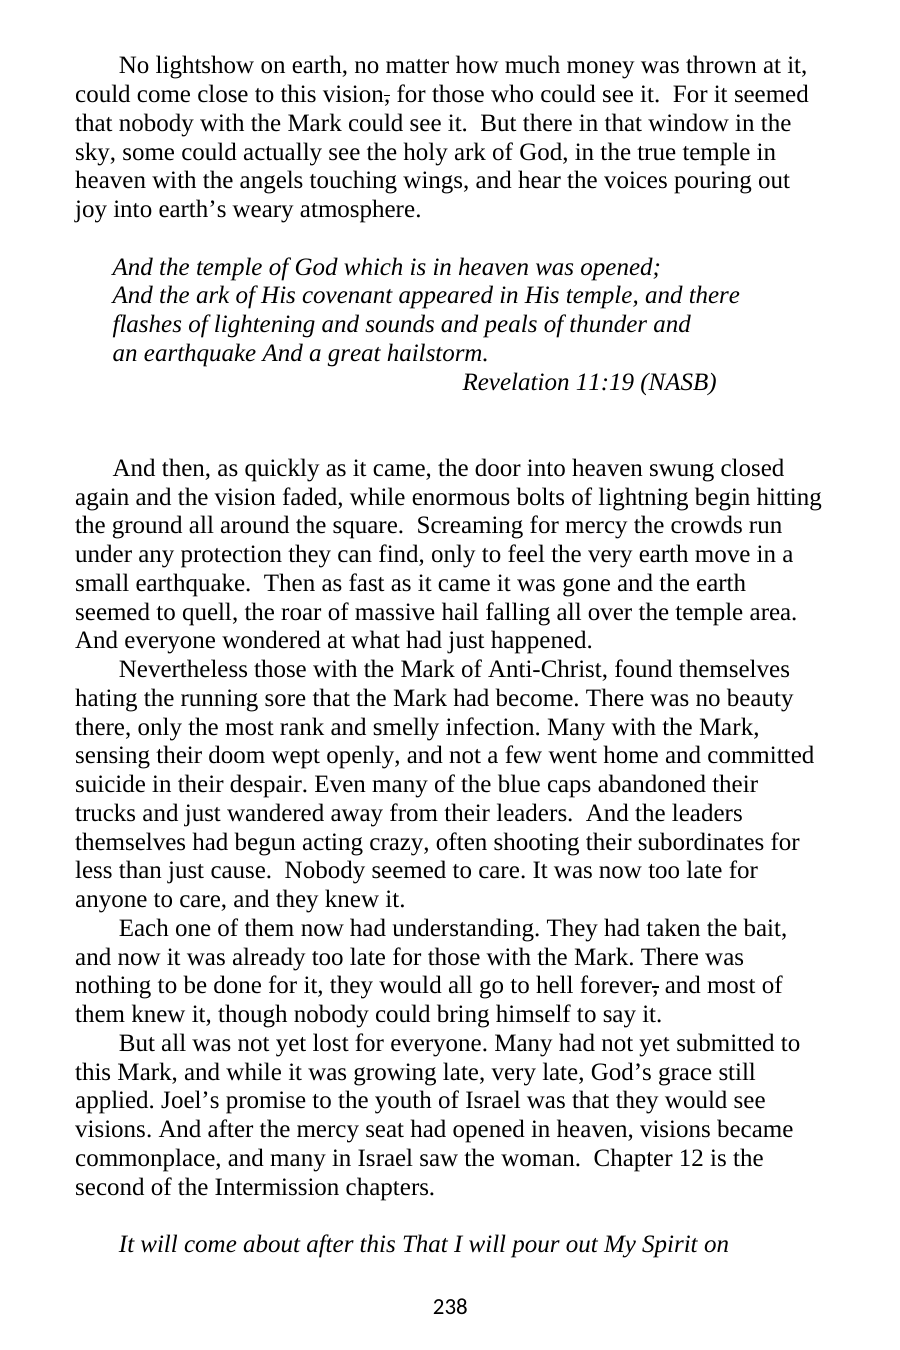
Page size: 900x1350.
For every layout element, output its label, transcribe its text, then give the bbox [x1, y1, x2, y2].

text And then, as quickly as it came, the door into heaven swung closed again and the vision faded, while enormous bolts of lightning begin hitting the ground all around the square. Screaming for mercy the crowds run under any protection they can find, only to feel the very earth move in a small earthquake. Then as fast as it came it was gone and the earth seemed to quell, the roar of massive hail falling all over the temple area. And everyone wondered at what had just happened. [75, 453, 825, 654]
text flashes of lightening and sounds and peals of thunder and [75, 309, 825, 338]
text But all was not yet lost for everyone. Many had not yet submitted to this Mark, and while it was growing late, very late, God’s grace still applied. Joel’s promise to the youth of Israel was that they would see visions. And after the mercy seat had opened in heaven, visions became commonplace, and many in Israel saw the woman. Chapter 12 is the second of the Intermission chapters. [75, 1028, 825, 1201]
text And the temple of God which is in heaven was opened; [75, 252, 825, 281]
text No lightshow on earth, no matter how much money was thrown at it, could come close to this vision, for those who could see it. For it seemed that nobody with the Mark could see it. But there in that window in the sky, some could actually see the holy ark of God, in the true temple in heaven with the angels touching wings, and hear the voices pouring out joy into earth’s weary atmosphere. [75, 51, 825, 223]
text Each one of them now had understanding. They had taken the bait, and now it was already too late for those with the Mark. There was nothing to be done for it, they would all go to hell forever, and most of them knew it, though nobody could bring himself to say it. [75, 913, 825, 1028]
text It will come about after this That I will pour out My Spirit on [75, 1229, 825, 1258]
text Nevertheless those with the Mark of Anti-Christ, found themselves hating the running sore that the Mark had become. There was no beauty there, only the most rank and smelly infection. Many with the Mark, sensing their doom wept openly, and not a few went home and committed suicide in their despair. Even many of the blue caps abandoned their trucks and just wandered away from their leaders. And the leaders themselves had begun acting crazy, often shooting their subordinates for less than just cause. Nobody seemed to care. It was now too late for anyone to care, and they knew it. [75, 654, 825, 913]
text And the ark of His covenant appeared in His temple, and there [75, 281, 825, 309]
text an earthquake And a great hailstorm. [75, 338, 825, 367]
text Revelation 11:19 (NASB) [75, 367, 825, 396]
